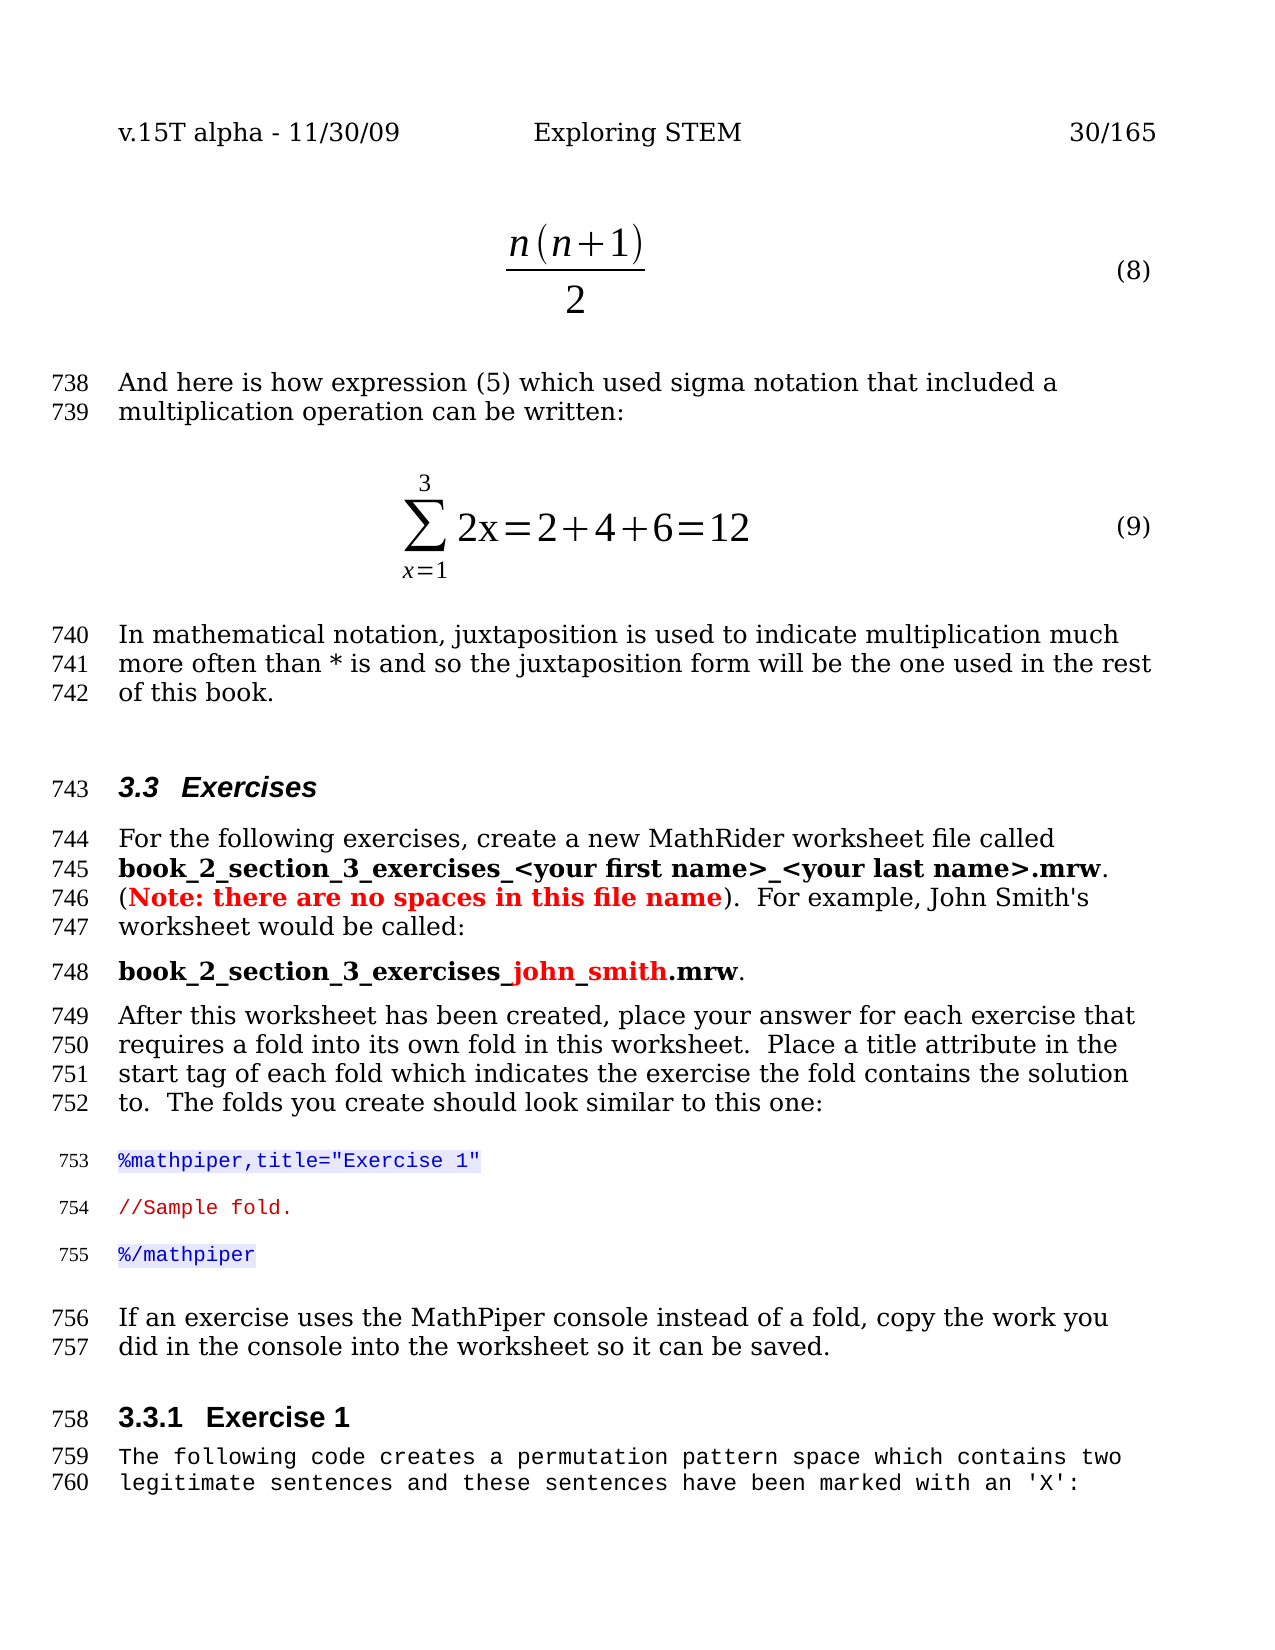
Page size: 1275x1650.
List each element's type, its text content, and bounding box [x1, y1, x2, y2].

text If an exercise uses the MathPiper console instead of a fold, copy the work you did in the console into the worksheet so it can be saved. [118, 1303, 1157, 1361]
table_header (8) [1041, 212, 1157, 330]
table_header [118, 462, 1041, 591]
text In mathematical notation, juxtaposition is used to indicate multiplication much more often than * is and so the juxtaposition form will be the one used in the rest of this book. [118, 620, 1157, 707]
text %/mathpiper [118, 1244, 1157, 1268]
text book_2_section_3_exercises_john_smith.mrw. [118, 957, 1157, 986]
text And here is how expression (5) which used sigma notation that included a multiplication operation can be written: [118, 368, 1157, 427]
text After this worksheet has been created, place your answer for each exercise that requires a fold into its own fold in this worksheet. Place a title attribute in the start tag of each fold which indicates the exercise the fold contains the solution to. The folds you create should look similar to this one: [118, 1001, 1157, 1118]
text %mathpiper,title="Exercise 1" [118, 1149, 1157, 1173]
table_header [118, 212, 1041, 330]
subtitle Exercises [118, 770, 1157, 803]
subtitle Exercise 1 [118, 1400, 1157, 1434]
table_header (9) [1041, 462, 1157, 591]
text For the following exercises, create a new MathRider worksheet file called book_2_section_3_exercises_<your first name>_<your last name>.mrw. (Note: there are no spaces in this file name). For example, John Smith's worksheet would be called: [118, 824, 1157, 942]
text The following code creates a permutation pattern space which contains two legitimate sentences and these sentences have been marked with an 'X': [118, 1446, 1157, 1497]
text //Sample fold. [118, 1197, 1157, 1221]
